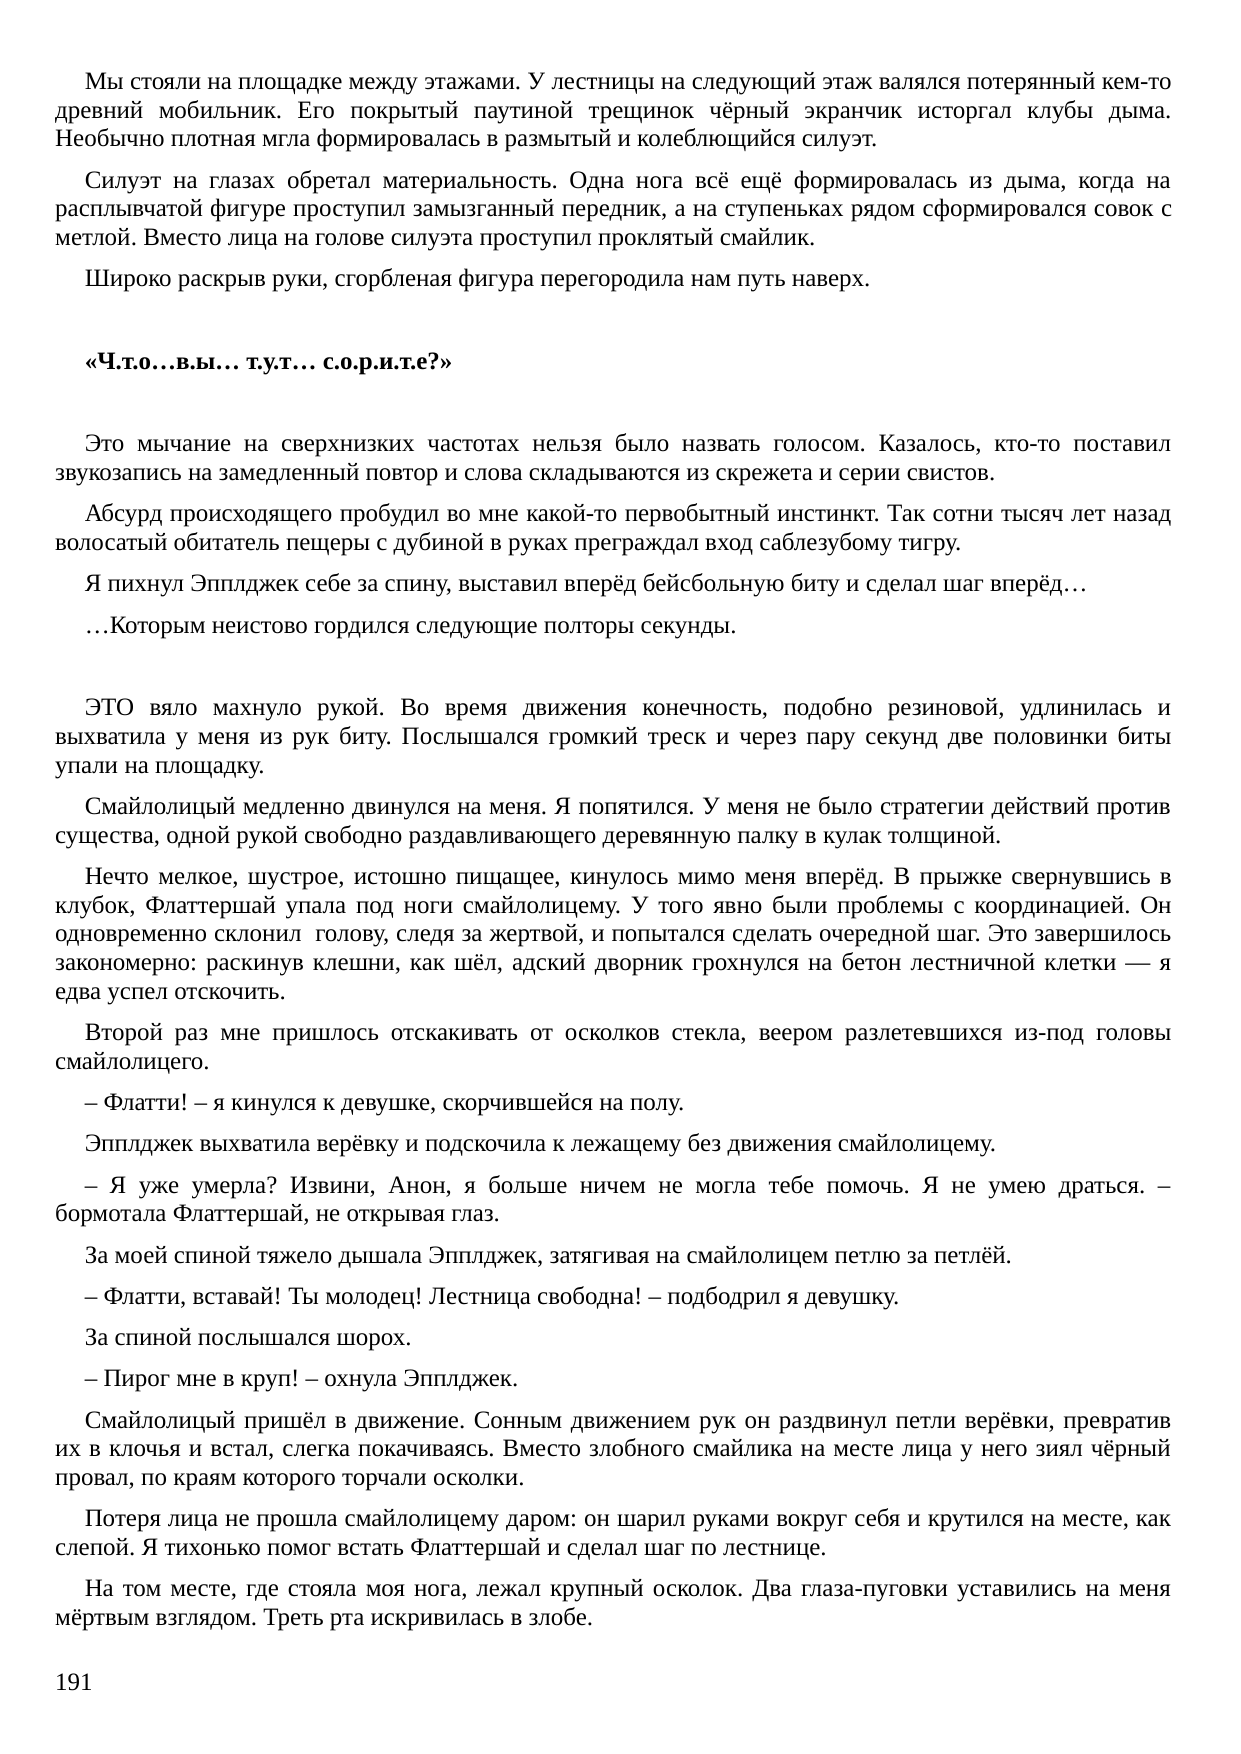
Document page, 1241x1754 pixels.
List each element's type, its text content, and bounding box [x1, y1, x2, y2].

text …Которым неистово гордился следующие полторы секунды. [55, 610, 1173, 638]
text – Я уже умерла? Извини, Анон, я больше ничем не могла тебе помочь. Я не умею драться. – бормотала Флаттершай, не открывая глаз. [55, 1170, 1173, 1227]
text Мы стояли на площадке между этажами. У лестницы на следующий этаж валялся потерянный кем-то древний мобильник. Его покрытый паутиной трещинок чёрный экранчик исторгал клубы дыма. Необычно плотная мгла формировалась в размытый и колеблющийся силуэт. [55, 66, 1173, 152]
text Смайлолицый пришёл в движение. Сонным движением рук он раздвинул петли верёвки, превратив их в клочья и встал, слегка покачиваясь. Вместо злобного смайлика на месте лица у него зиял чёрный провал, по краям которого торчали осколки. [55, 1405, 1173, 1491]
text Нечто мелкое, шустрое, истошно пищащее, кинулось мимо меня вперёд. В прыжке свернувшись в клубок, Флаттершай упала под ноги смайлолицему. У того явно были проблемы с координацией. Он одновременно склонил голову, следя за жертвой, и попытался сделать очередной шаг. Это завершилось закономерно: раскинув клешни, как шёл, адский дворник грохнулся на бетон лестничной клетки — я едва успел отскочить. [55, 861, 1173, 1005]
text Эпплджек выхватила верёвку и подскочила к лежащему без движения смайлолицему. [55, 1128, 1173, 1157]
text «Ч.т.о…в.ы… т.у.т… с.о.р.и.т.е?» [55, 346, 1173, 375]
text Смайлолицый медленно двинулся на меня. Я попятился. У меня не было стратегии действий против существа, одной рукой свободно раздавливающего деревянную палку в кулак толщиной. [55, 791, 1173, 848]
text За моей спиной тяжело дышала Эпплджек, затягивая на смайлолицем петлю за петлёй. [55, 1240, 1173, 1268]
text Потеря лица не прошла смайлолицему даром: он шарил руками вокруг себя и крутился на месте, как слепой. Я тихонько помог встать Флаттершай и сделал шаг по лестнице. [55, 1503, 1173, 1561]
text На том месте, где стояла моя нога, лежал крупный осколок. Два глаза-пуговки уставились на меня мёртвым взглядом. Треть рта искривилась в злобе. [55, 1573, 1173, 1631]
text – Пирог мне в круп! – охнула Эпплджек. [55, 1363, 1173, 1392]
text – Флатти! – я кинулся к девушке, скорчившейся на полу. [55, 1087, 1173, 1116]
text ЭТО вяло махнуло рукой. Во время движения конечность, подобно резиновой, удлинилась и выхватила у меня из рук биту. Послышался громкий треск и через пару секунд две половинки биты упали на площадку. [55, 692, 1173, 778]
text Силуэт на глазах обретал материальность. Одна нога всё ещё формировалась из дыма, когда на расплывчатой фигуре проступил замызганный передник, а на ступеньках рядом сформировался совок с метлой. Вместо лица на голове силуэта проступил проклятый смайлик. [55, 165, 1173, 251]
text – Флатти, вставай! Ты молодец! Лестница свободна! – подбодрил я девушку. [55, 1281, 1173, 1310]
text Я пихнул Эпплджек себе за спину, выставил вперёд бейсбольную биту и сделал шаг вперёд… [55, 568, 1173, 597]
text Это мычание на сверхнизких частотах нельзя было назвать голосом. Казалось, кто-то поставил звукозапись на замедленный повтор и слова складываются из скрежета и серии свистов. [55, 428, 1173, 486]
text Широко раскрыв руки, сгорбленая фигура перегородила нам путь наверх. [55, 263, 1173, 292]
text Второй раз мне пришлось отскакивать от осколков стекла, веером разлетевшихся из-под головы смайлолицего. [55, 1017, 1173, 1075]
text За спиной послышался шорох. [55, 1322, 1173, 1351]
text Абсурд происходящего пробудил во мне какой-то первобытный инстинкт. Так сотни тысяч лет назад волосатый обитатель пещеры с дубиной в руках преграждал вход саблезубому тигру. [55, 498, 1173, 556]
